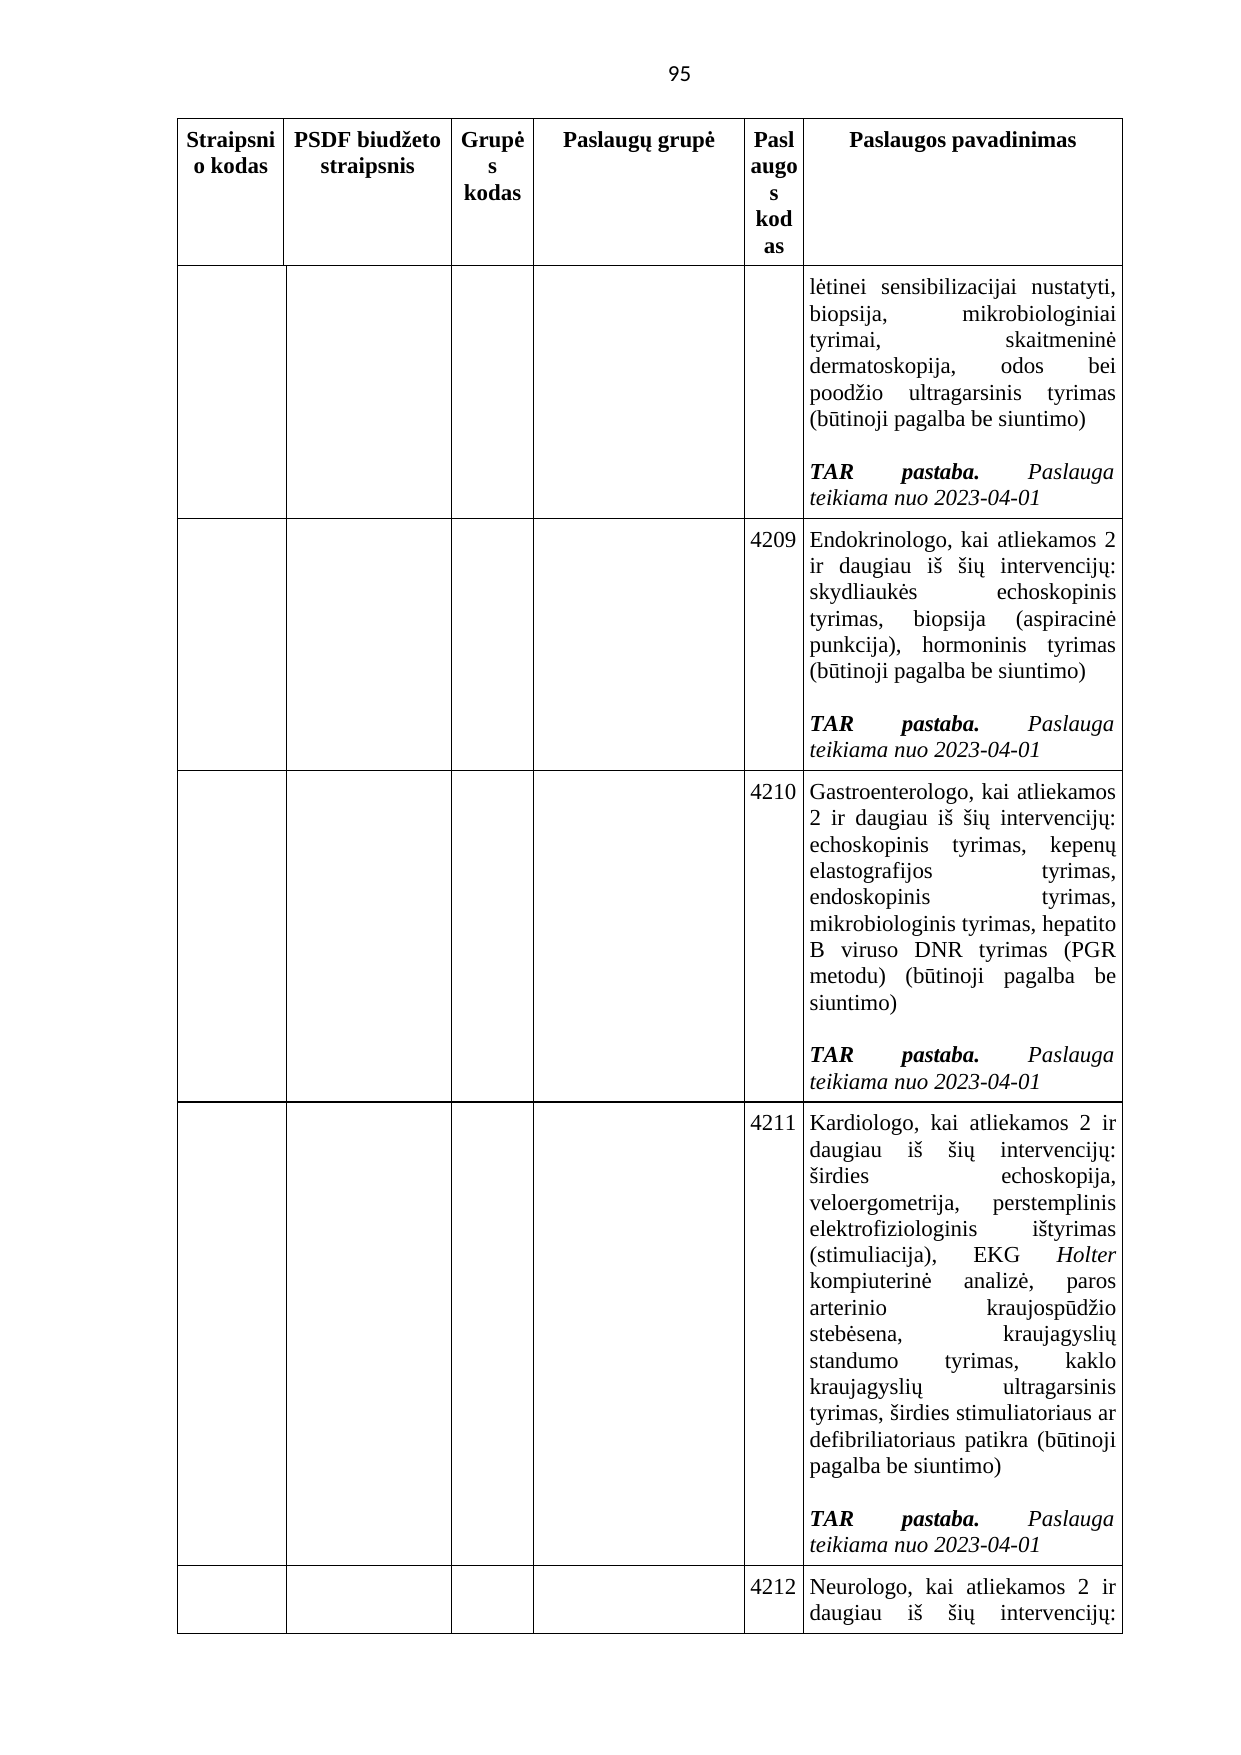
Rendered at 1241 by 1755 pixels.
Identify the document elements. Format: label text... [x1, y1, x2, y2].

table_cell Gastroenterologo, kai atliekamos 2 ir daugiau iš šių intervencijų: echoskopinis tyrimas, kepenų elastografijos tyrimas, endoskopinis tyrimas, mikrobiologinis tyrimas, hepatito B viruso DNR tyrimas (PGR metodu) (būtinoji pagalba be siuntimo) TAR pastaba. Paslauga teikiama nuo 2023-04-01 [804, 771, 1122, 1101]
table_cell [452, 1103, 533, 1564]
table_cell [178, 771, 286, 1101]
table_cell [452, 519, 533, 770]
table_cell Kardiologo, kai atliekamos 2 ir daugiau iš šių intervencijų: širdies echoskopija, veloergometrija, perstemplinis elektrofiziologinis ištyrimas (stimuliacija), EKG Holter kompiuterinė analizė, paros arterinio kraujospūdžio stebėsena, kraujagyslių standumo tyrimas, kaklo kraujagyslių ultragarsinis tyrimas, širdies stimuliatoriaus ar defibriliatoriaus patikra (būtinoji pagalba be siuntimo) TAR pastaba. Paslauga teikiama nuo 2023-04-01 [804, 1103, 1122, 1564]
table_cell [287, 266, 451, 517]
table_header PSDF biudžeto straipsnis [284, 119, 451, 265]
table_cell [534, 1566, 744, 1632]
table_cell [287, 1103, 451, 1564]
table_cell [745, 266, 803, 517]
table_cell [534, 266, 744, 517]
table_cell lėtinei sensibilizacijai nustatyti, biopsija, mikrobiologiniai tyrimai, skaitmeninė dermatoskopija, odos bei poodžio ultragarsinis tyrimas (būtinoji pagalba be siuntimo) TAR pastaba. Paslauga teikiama nuo 2023-04-01 [804, 266, 1122, 517]
table_cell [534, 1103, 744, 1564]
table_cell [534, 771, 744, 1101]
table_cell 4210 [745, 771, 803, 1101]
table_cell 4209 [745, 519, 803, 770]
table_cell [452, 1566, 533, 1632]
table_header Grupės kodas [452, 119, 533, 265]
table_header Straipsnio kodas [178, 119, 283, 265]
table_cell Neurologo, kai atliekamos 2 ir daugiau iš šių intervencijų: [804, 1566, 1122, 1632]
table_cell Endokrinologo, kai atliekamos 2 ir daugiau iš šių intervencijų: skydliaukės echoskopinis tyrimas, biopsija (aspiracinė punkcija), hormoninis tyrimas (būtinoji pagalba be siuntimo) TAR pastaba. Paslauga teikiama nuo 2023-04-01 [804, 519, 1122, 770]
table_cell [452, 266, 533, 517]
table_header Paslaugos pavadinimas [804, 119, 1122, 265]
table_cell [452, 771, 533, 1101]
table_cell [287, 1566, 451, 1632]
table_cell [287, 519, 451, 770]
table_cell [178, 266, 286, 517]
table_cell [178, 519, 286, 770]
table_header Paslaugų grupė [534, 119, 744, 265]
table_cell 4212 [745, 1566, 803, 1632]
table_cell [287, 771, 451, 1101]
table_cell [178, 1103, 286, 1564]
table_cell [534, 519, 744, 770]
table_header Paslaugos kodas [745, 119, 803, 265]
table_cell 4211 [745, 1103, 803, 1564]
table_cell [178, 1566, 286, 1632]
